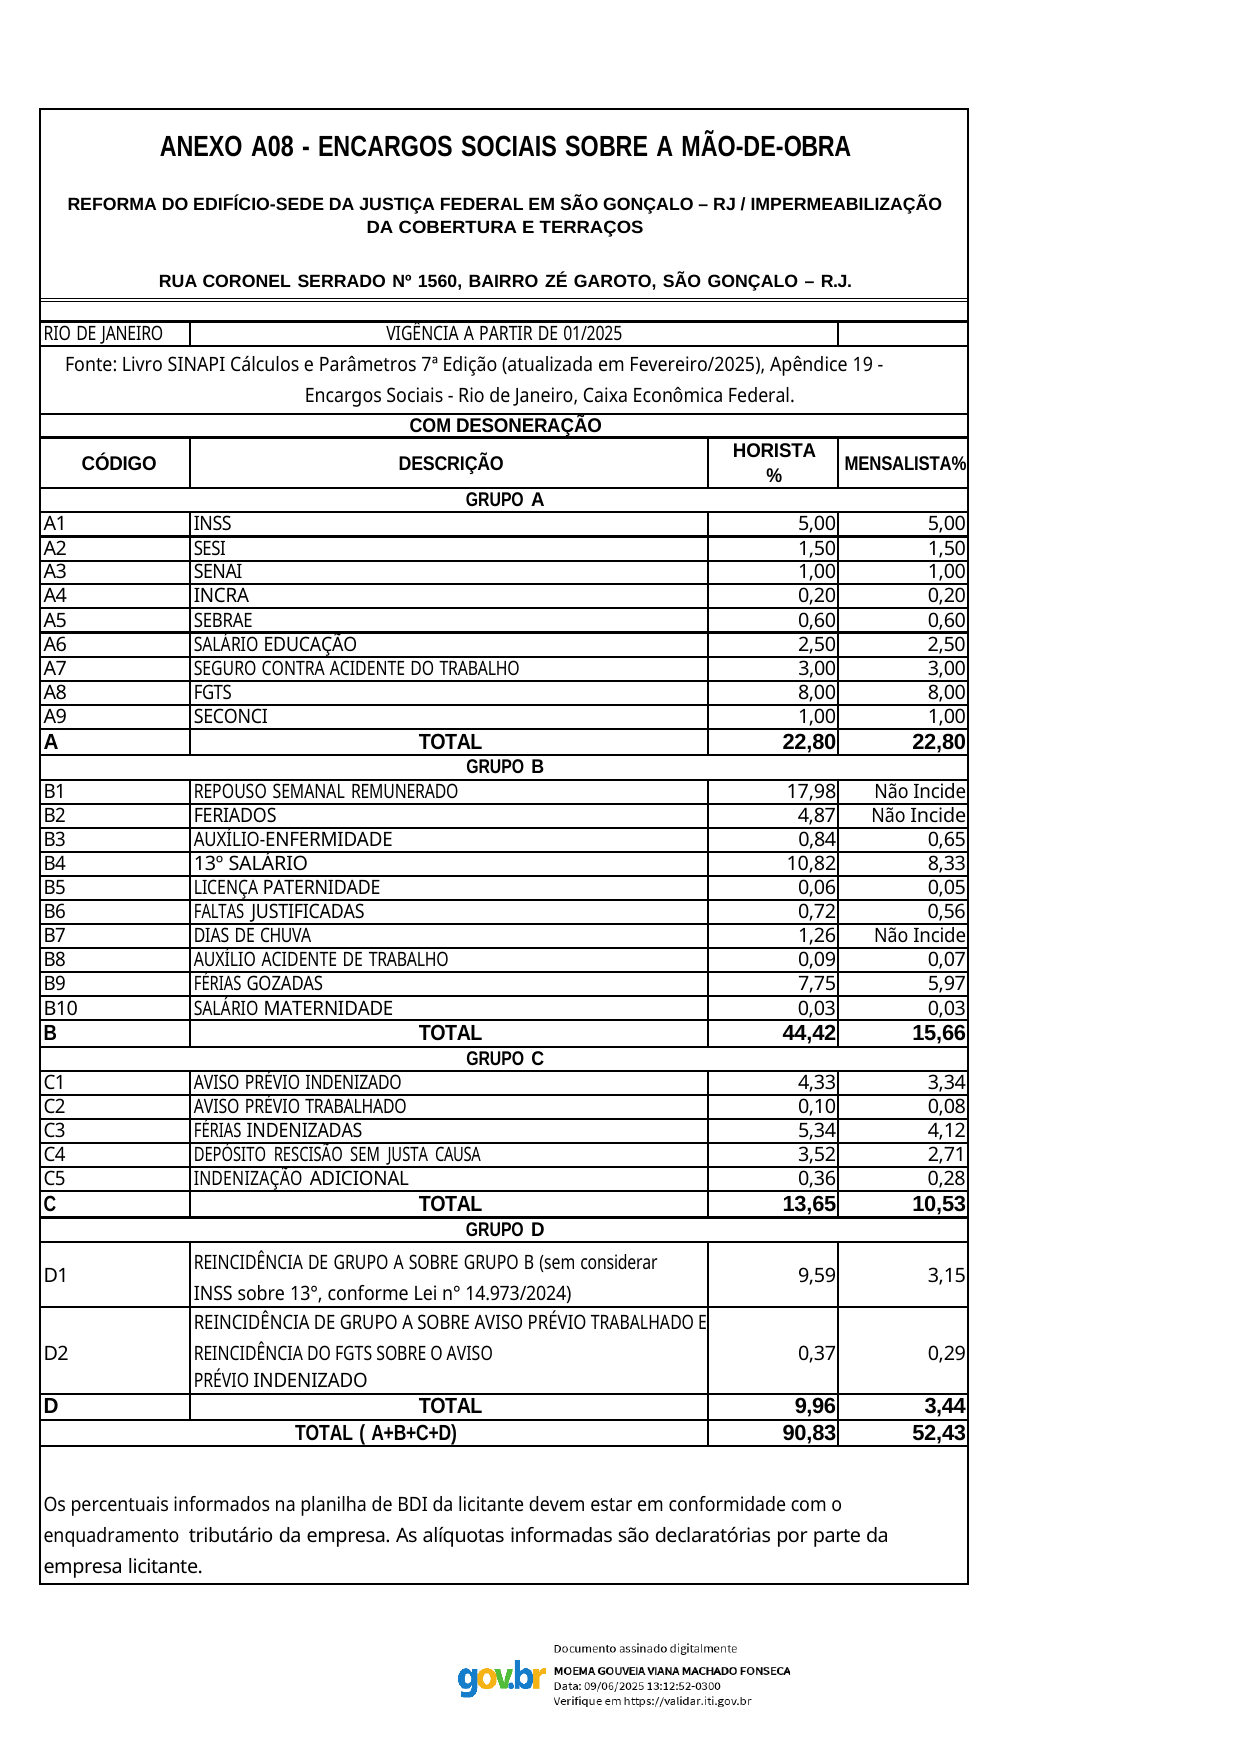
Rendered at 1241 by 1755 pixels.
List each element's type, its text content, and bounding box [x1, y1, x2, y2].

table_cell B7 [41, 925, 189, 947]
table_cell A [41, 730, 189, 754]
table_cell 0,56 [839, 901, 967, 923]
table_cell C5 [41, 1168, 189, 1190]
table_cell 0,03 [709, 997, 837, 1019]
table_cell FERIADOS [191, 805, 707, 827]
table_cell 15,66 [839, 1021, 967, 1046]
table_cell 3,44 [839, 1395, 967, 1419]
table_cell B9 [41, 973, 189, 995]
table_cell 3,00 [709, 658, 837, 679]
table_cell 17,98 [709, 781, 837, 802]
table_cell D1 [41, 1243, 189, 1306]
table_cell 52,43 [839, 1421, 967, 1445]
table_cell 0,28 [839, 1168, 967, 1190]
table_cell 3,52 [709, 1144, 837, 1166]
table_cell TOTAL ( A+B+C+D) [41, 1421, 707, 1445]
table_cell 9,59 [709, 1243, 837, 1306]
table_cell 22,80 [839, 730, 967, 754]
table_cell 0,84 [709, 829, 837, 851]
table_cell DESCRIÇÃO [191, 439, 707, 487]
table_cell 13º SALÁRIO [191, 853, 707, 875]
table_cell A9 [41, 706, 189, 728]
table_cell 0,10 [709, 1096, 837, 1118]
table_cell 2,71 [839, 1144, 967, 1166]
table_cell 8,00 [839, 682, 967, 704]
table_cell 9,96 [709, 1395, 837, 1419]
table_cell B3 [41, 829, 189, 851]
table_cell 1,00 [839, 706, 967, 728]
table_cell 13,65 [709, 1192, 837, 1216]
table_cell SALÁRIO EDUCAÇÃO [191, 634, 707, 656]
table_cell A6 [41, 634, 189, 656]
table_cell GRUPO B [41, 756, 967, 778]
table_cell TOTAL [191, 1192, 707, 1216]
table_cell GRUPO C [41, 1048, 967, 1070]
table_cell 0,36 [709, 1168, 837, 1190]
table_cell 0,20 [839, 585, 967, 607]
table_cell SEGURO CONTRA ACIDENTE DO TRABALHO [191, 658, 707, 679]
table_cell 5,00 [839, 513, 967, 535]
table_cell 0,20 [709, 585, 837, 607]
table_cell CÓDIGO [41, 439, 189, 487]
table_cell REPOUSO SEMANAL REMUNERADO [191, 781, 707, 802]
table_cell VIGÊNCIA A PARTIR DE 01/2025 [191, 323, 837, 344]
table_cell 0,60 [839, 609, 967, 631]
table_cell FÉRIAS GOZADAS [191, 973, 707, 995]
table_cell A1 [41, 513, 189, 535]
table_cell 4,87 [709, 805, 837, 827]
table_cell 10,82 [709, 853, 837, 875]
table_cell 1,00 [709, 562, 837, 583]
table_cell 3,15 [839, 1243, 967, 1306]
table_cell C3 [41, 1120, 189, 1142]
table_cell 0,06 [709, 877, 837, 899]
table_cell C1 [41, 1072, 189, 1094]
table_cell INCRA [191, 585, 707, 607]
table_cell A2 [41, 538, 189, 559]
table_cell 0,08 [839, 1096, 967, 1118]
table_cell 3,00 [839, 658, 967, 679]
table_cell 0,65 [839, 829, 967, 851]
table_cell 0,60 [709, 609, 837, 631]
table_cell B2 [41, 805, 189, 827]
table_cell Fonte: Livro SINAPI Cálculos e Parâmetros 7ª Edição (atualizada em Fevereiro/2025), Apêndice 19 - Encargos Sociais - Rio de Janeiro, Caixa Econômica Federal. [41, 347, 967, 412]
table_cell 1,00 [839, 562, 967, 583]
table_header ANEXO A08 - ENCARGOS SOCIAIS SOBRE A MÃO-DE-OBRA REFORMA DO EDIFÍCIO-SEDE DA JUSTIÇA FEDERAL EM SÃO GONÇALO – RJ / IMPERMEABILIZAÇÃO DA COBERTURA E TERRAÇOS RUA CORONEL SERRADO Nº 1560, BAIRRO ZÉ GAROTO, SÃO GONÇALO – R.J. [41, 110, 967, 298]
table_cell 1,00 [709, 706, 837, 728]
table_cell LICENÇA PATERNIDADE [191, 877, 707, 899]
table_cell DIAS DE CHUVA [191, 925, 707, 947]
table_cell SEBRAE [191, 609, 707, 631]
table_cell SALÁRIO MATERNIDADE [191, 997, 707, 1019]
table_cell B8 [41, 949, 189, 971]
table_cell FALTAS JUSTIFICADAS [191, 901, 707, 923]
table_cell 22,80 [709, 730, 837, 754]
table_cell A3 [41, 562, 189, 583]
table_cell SESI [191, 538, 707, 559]
table_cell COM DESONERAÇÃO [41, 415, 967, 436]
table_cell A4 [41, 585, 189, 607]
table_cell D2 [41, 1308, 189, 1392]
table_cell GRUPO D [41, 1219, 967, 1241]
table_cell Não Incide [839, 805, 967, 827]
table_cell 4,33 [709, 1072, 837, 1094]
table_cell FÉRIAS INDENIZADAS [191, 1120, 707, 1142]
table_cell 0,09 [709, 949, 837, 971]
table_cell Não Incide [839, 925, 967, 947]
table_cell TOTAL [191, 730, 707, 754]
table_cell 1,26 [709, 925, 837, 947]
table_cell 0,29 [839, 1308, 967, 1392]
table_cell 0,05 [839, 877, 967, 899]
table_cell B10 [41, 997, 189, 1019]
table_cell INSS [191, 513, 707, 535]
table_cell TOTAL [191, 1021, 707, 1046]
table_cell REINCIDÊNCIA DE GRUPO A SOBRE AVISO PRÉVIO TRABALHADO E REINCIDÊNCIA DO FGTS SOBRE O AVISO PRÉVIO INDENIZADO [191, 1308, 707, 1392]
table_cell INDENIZAÇÃO ADICIONAL [191, 1168, 707, 1190]
table_cell SECONCI [191, 706, 707, 728]
table_cell HORISTA % [709, 439, 837, 487]
table_cell 10,53 [839, 1192, 967, 1216]
table_cell [41, 302, 967, 320]
table_cell Os percentuais informados na planilha de BDI da licitante devem estar em conformidade com o enquadramento tributário da empresa. As alíquotas informadas são declaratórias por parte da empresa licitante. [41, 1447, 967, 1583]
table_cell 90,83 [709, 1421, 837, 1445]
table_cell 2,50 [839, 634, 967, 656]
table_cell 0,03 [839, 997, 967, 1019]
table_cell 0,72 [709, 901, 837, 923]
table_cell AVISO PRÉVIO INDENIZADO [191, 1072, 707, 1094]
table_cell C4 [41, 1144, 189, 1166]
table_cell TOTAL [191, 1395, 707, 1419]
table_cell 44,42 [709, 1021, 837, 1046]
table_cell D [41, 1395, 189, 1419]
table_cell 5,00 [709, 513, 837, 535]
table_cell AUXÍLIO ACIDENTE DE TRABALHO [191, 949, 707, 971]
table_cell B5 [41, 877, 189, 899]
table_cell SENAI [191, 562, 707, 583]
table_cell 5,34 [709, 1120, 837, 1142]
table_cell 1,50 [839, 538, 967, 559]
table_cell 0,07 [839, 949, 967, 971]
table_cell 5,97 [839, 973, 967, 995]
table_cell 7,75 [709, 973, 837, 995]
table_cell 3,34 [839, 1072, 967, 1094]
table_cell 2,50 [709, 634, 837, 656]
table_cell 0,37 [709, 1308, 837, 1392]
table_cell MENSALISTA% [839, 439, 967, 487]
table_cell DEPÓSITO RESCISÃO SEM JUSTA CAUSA [191, 1144, 707, 1166]
table_cell B [41, 1021, 189, 1046]
table_cell A7 [41, 658, 189, 679]
table_cell B4 [41, 853, 189, 875]
table_cell AVISO PRÉVIO TRABALHADO [191, 1096, 707, 1118]
table_cell 1,50 [709, 538, 837, 559]
table_cell A8 [41, 682, 189, 704]
table_cell A5 [41, 609, 189, 631]
table_cell [839, 323, 967, 344]
table_cell 4,12 [839, 1120, 967, 1142]
table_cell GRUPO A [41, 489, 967, 511]
table_cell Não Incide [839, 781, 967, 802]
table_cell C [41, 1192, 189, 1216]
table_cell 8,33 [839, 853, 967, 875]
table_cell RIO DE JANEIRO [41, 323, 189, 344]
table_cell C2 [41, 1096, 189, 1118]
table_cell REINCIDÊNCIA DE GRUPO A SOBRE GRUPO B (sem considerar INSS sobre 13°, conforme Lei n° 14.973/2024) [191, 1243, 707, 1306]
table_cell B6 [41, 901, 189, 923]
table_cell B1 [41, 781, 189, 802]
table_cell AUXÍLIO-ENFERMIDADE [191, 829, 707, 851]
table_cell 8,00 [709, 682, 837, 704]
table_cell FGTS [191, 682, 707, 704]
